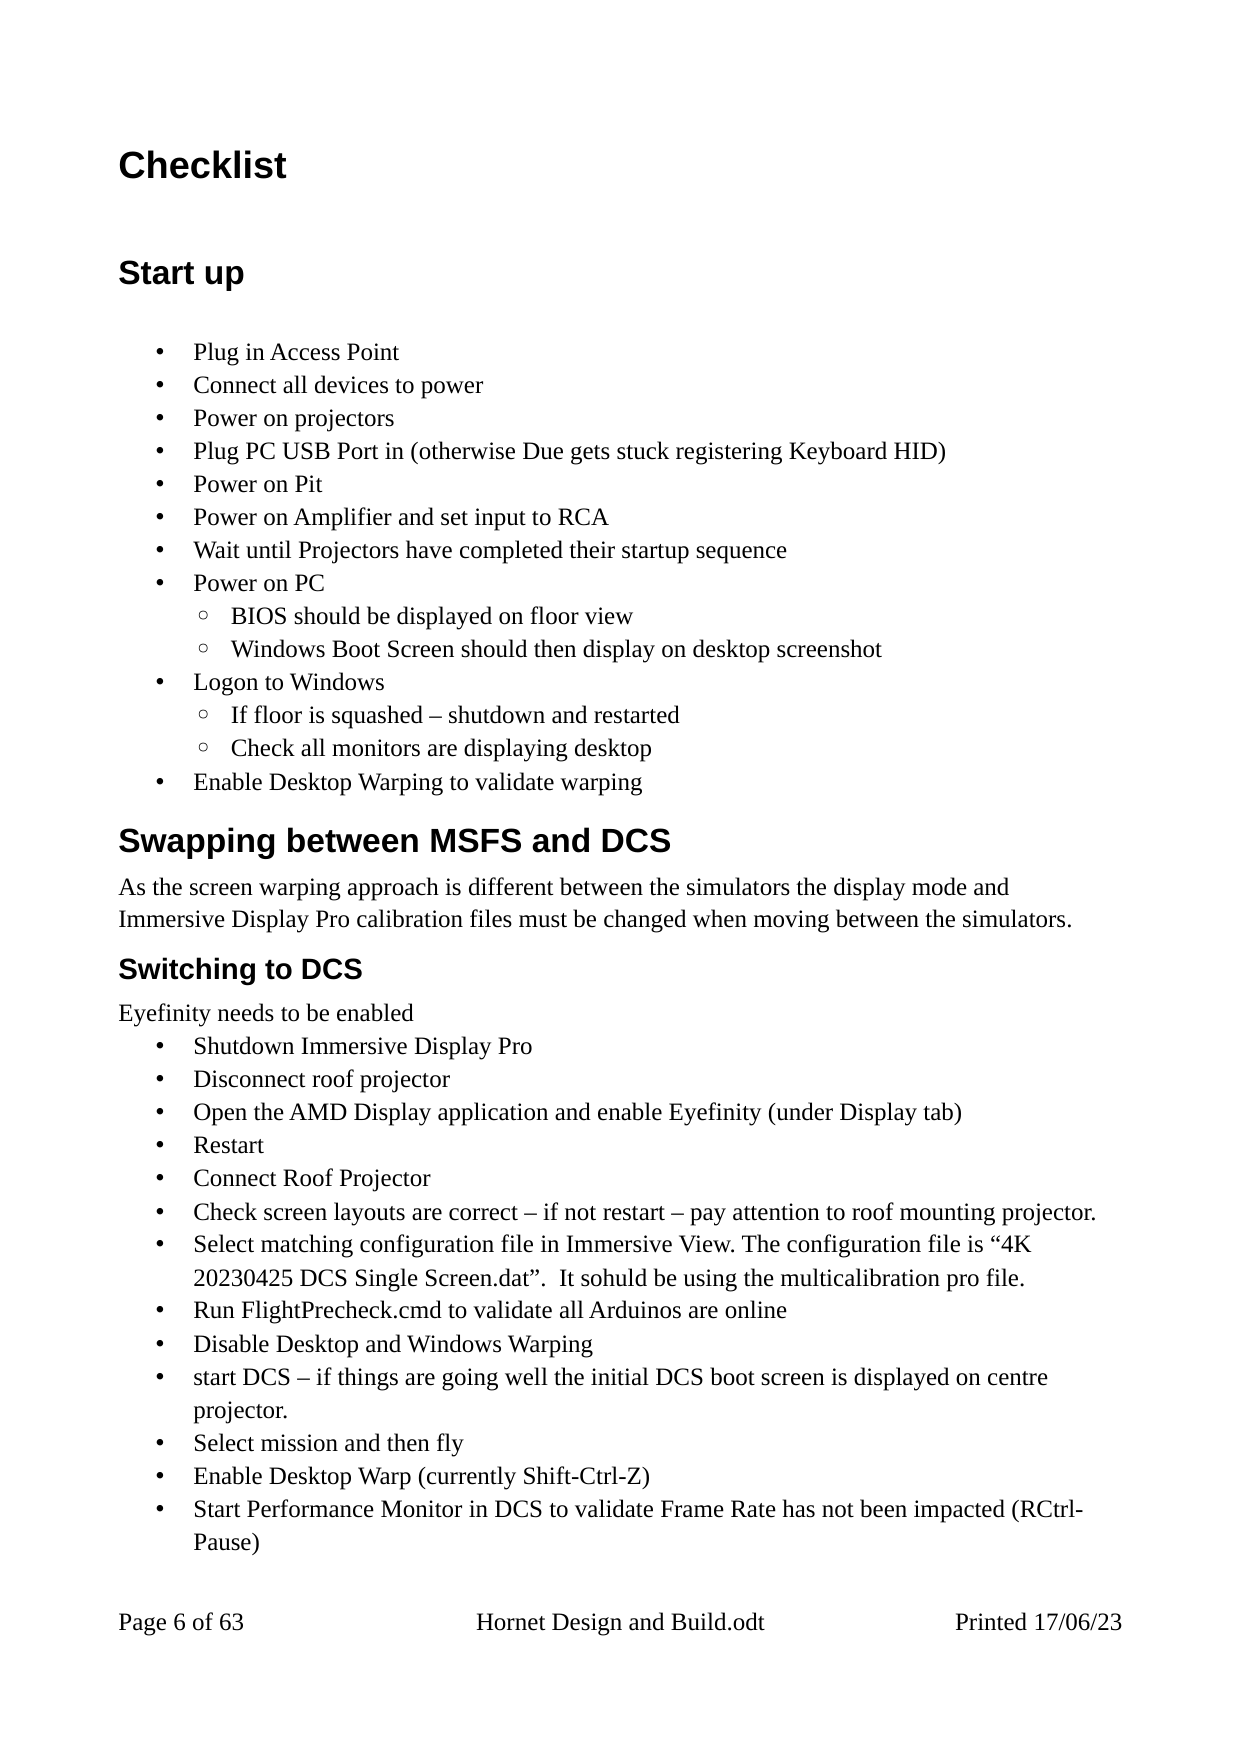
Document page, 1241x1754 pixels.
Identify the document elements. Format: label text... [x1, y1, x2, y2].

list Windows Boot Screen should then display on desktop screenshot [193, 634, 1122, 663]
list If floor is squashed – shutdown and restarted [193, 701, 1122, 729]
list Power on Pit [156, 469, 1122, 498]
list Start Performance Monitor in DCS to validate Frame Rate has not been impacted (RCtrl-Pause) [156, 1494, 1122, 1556]
list BIOS should be displayed on floor view [193, 601, 1122, 630]
list Check all monitors are displaying desktop [193, 733, 1122, 762]
text Eyefinity needs to be enabled [118, 998, 1122, 1027]
list Power on projectors [156, 403, 1122, 432]
list Run FlightPrecheck.cmd to validate all Arduinos are online [156, 1296, 1122, 1324]
text As the screen warping approach is different between the simulators the display mode and Immersive Display Pro calibration files must be changed when moving between the simulators. [118, 872, 1122, 933]
subtitle Swapping between MSFS and DCS [118, 820, 1122, 859]
list Wait until Projectors have completed their startup sequence [156, 535, 1122, 564]
list Check screen layouts are correct – if not restart – pay attention to roof mounting projector. [156, 1197, 1122, 1225]
list Power on PC [156, 568, 1122, 597]
list Logon to Windows [156, 667, 1122, 696]
list Power on Amplifier and set input to RCA [156, 502, 1122, 531]
subtitle Start up [118, 253, 1122, 292]
list Connect Roof Projector [156, 1163, 1122, 1192]
list Plug PC USB Port in (otherwise Due gets stuck registering Keyboard HID) [156, 436, 1122, 465]
list Enable Desktop Warp (currently Shift-Ctrl-Z) [156, 1461, 1122, 1489]
subtitle Checklist [118, 143, 1122, 187]
list Shutdown Immersive Display Pro [156, 1031, 1122, 1060]
list Plug in Access Point [156, 337, 1122, 366]
subtitle Switching to DCS [118, 952, 1122, 986]
list Select mission and then fly [156, 1428, 1122, 1456]
list Open the AMD Display application and enable Eyefinity (under Display tab) [156, 1097, 1122, 1126]
list Connect all devices to power [156, 370, 1122, 399]
list Enable Desktop Warping to validate warping [156, 767, 1122, 795]
list Select matching configuration file in Immersive View. The configuration file is “4K 20230425 DCS Single Screen.dat”. It sohuld be using the multicalibration pro file. [156, 1229, 1122, 1291]
list Disable Desktop and Windows Warping [156, 1329, 1122, 1357]
list Disconnect roof projector [156, 1064, 1122, 1093]
list Restart [156, 1131, 1122, 1159]
list start DCS – if things are going well the initial DCS boot screen is displayed on centre projector. [156, 1362, 1122, 1423]
